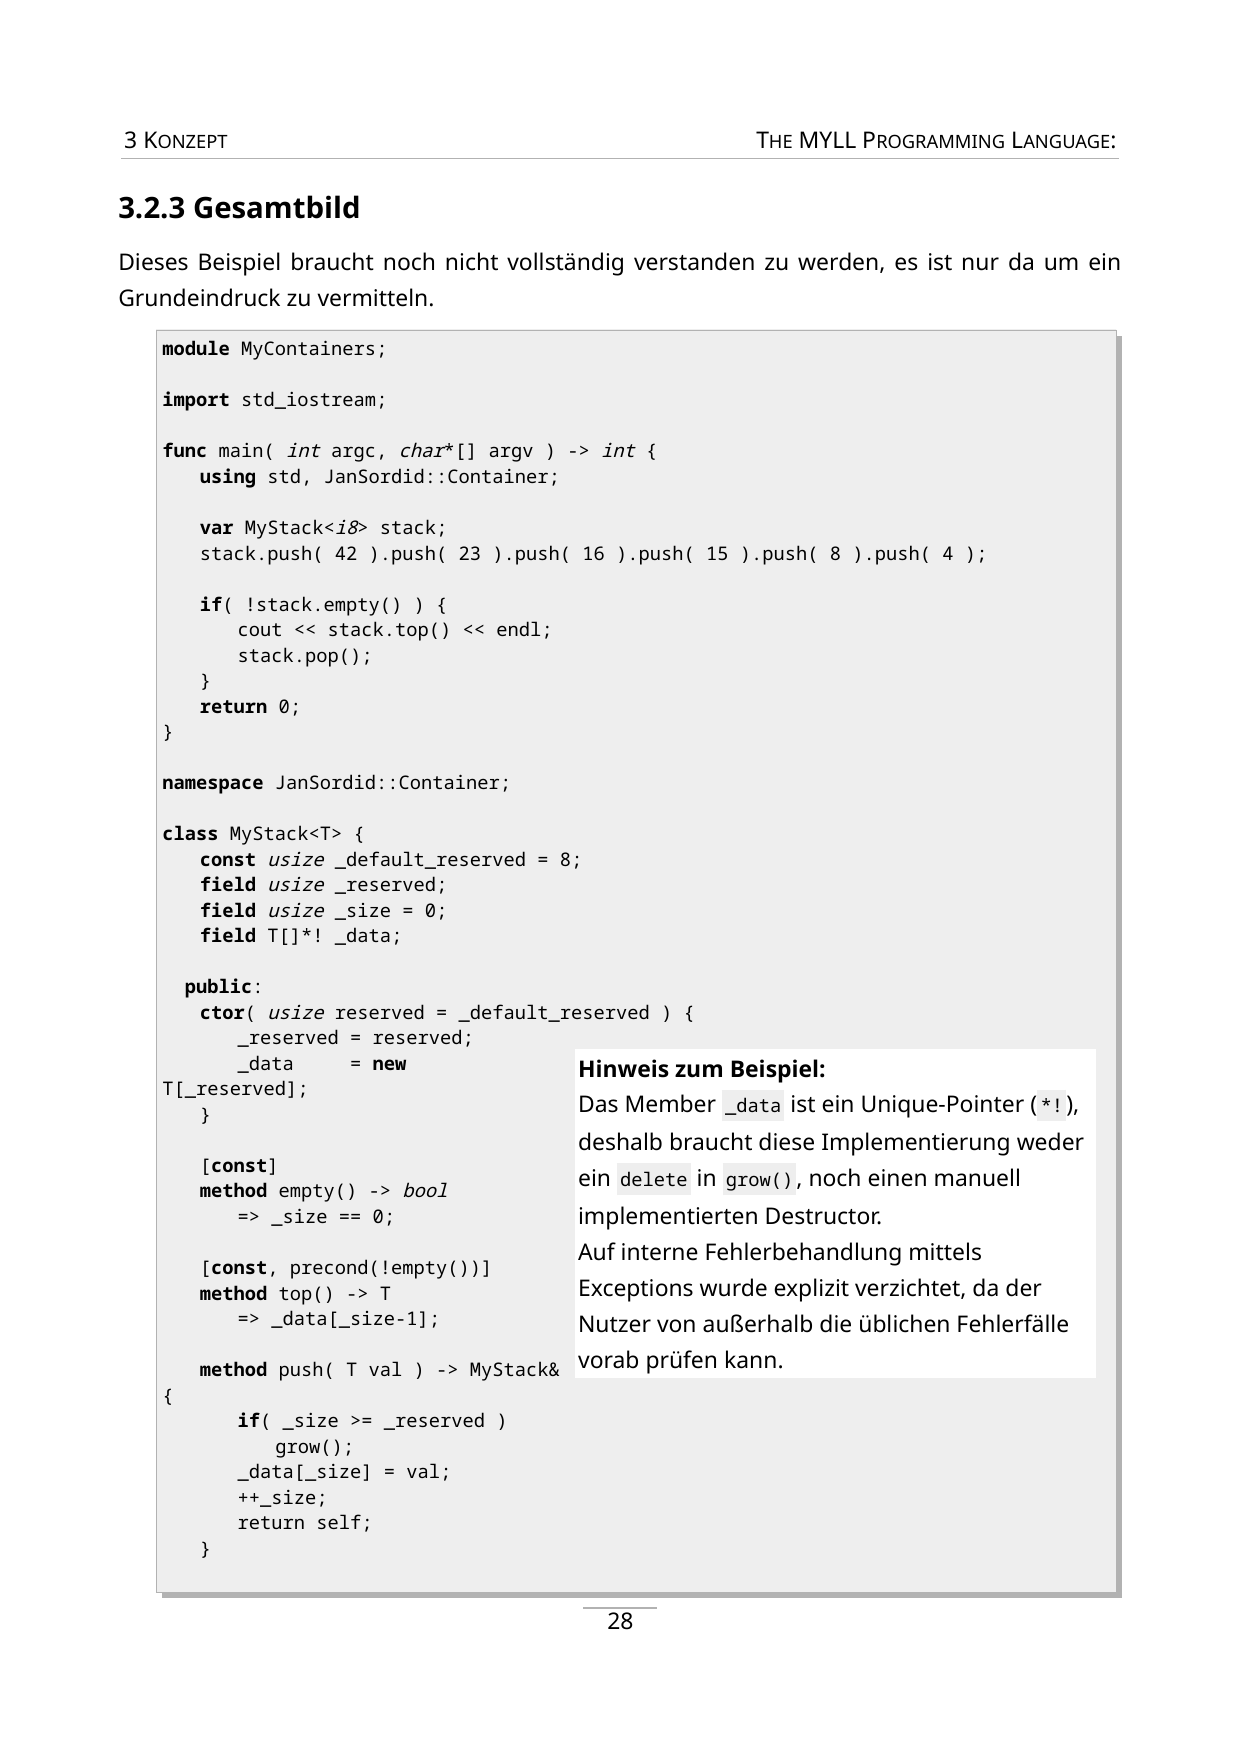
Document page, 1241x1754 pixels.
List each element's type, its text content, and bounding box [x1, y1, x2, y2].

text module MyContainers; import std_iostream; func main( int argc, char*[] argv ) -> int { using std, JanSordid::Container; var MyStack<i8> stack; stack.push( 42 ).push( 23 ).push( 16 ).push( 15 ).push( 8 ).push( 4 ); if( !stack.empty() ) { [157, 331, 1116, 610]
text Dieses Beispiel braucht noch nicht vollständig verstanden zu werden, es ist nur da um ein Grundeindruck zu vermitteln. [118, 246, 1122, 313]
subtitle Gesamtbild [118, 187, 1122, 227]
text Hinweis zum Beispiel: Das Member _data ist ein Unique-Pointer (*!), deshalb braucht diese Implementierung weder ein delete in grow(), noch einen manuell implementierten Destructor. Auf interne Fehlerbehandlung mittels Exceptions wurde explizit verzichtet, da der Nutzer von außerhalb die üblichen Fehlerfälle vorab prüfen kann. [578, 1052, 1093, 1375]
text cout << stack.top() << endl; stack.pop(); } return 0; } namespace JanSordid::Container; class MyStack<T> { const usize _default_reserved = 8; field usize _reserved; field usize _size = 0; field T[]*! _data; public: ctor( usize reserved = _default_reserved ) { _reserved = reserved; _data = new T[_reserved]; } [const] method empty() -> bool => _size == 0; [const, precond(!empty())] method top() -> T => _data[_size-1]; method push( T val ) -> MyStack& { if( _size >= _reserved ) grow(); _data[_size] = val; ++_size; return self; } [157, 610, 1116, 1592]
